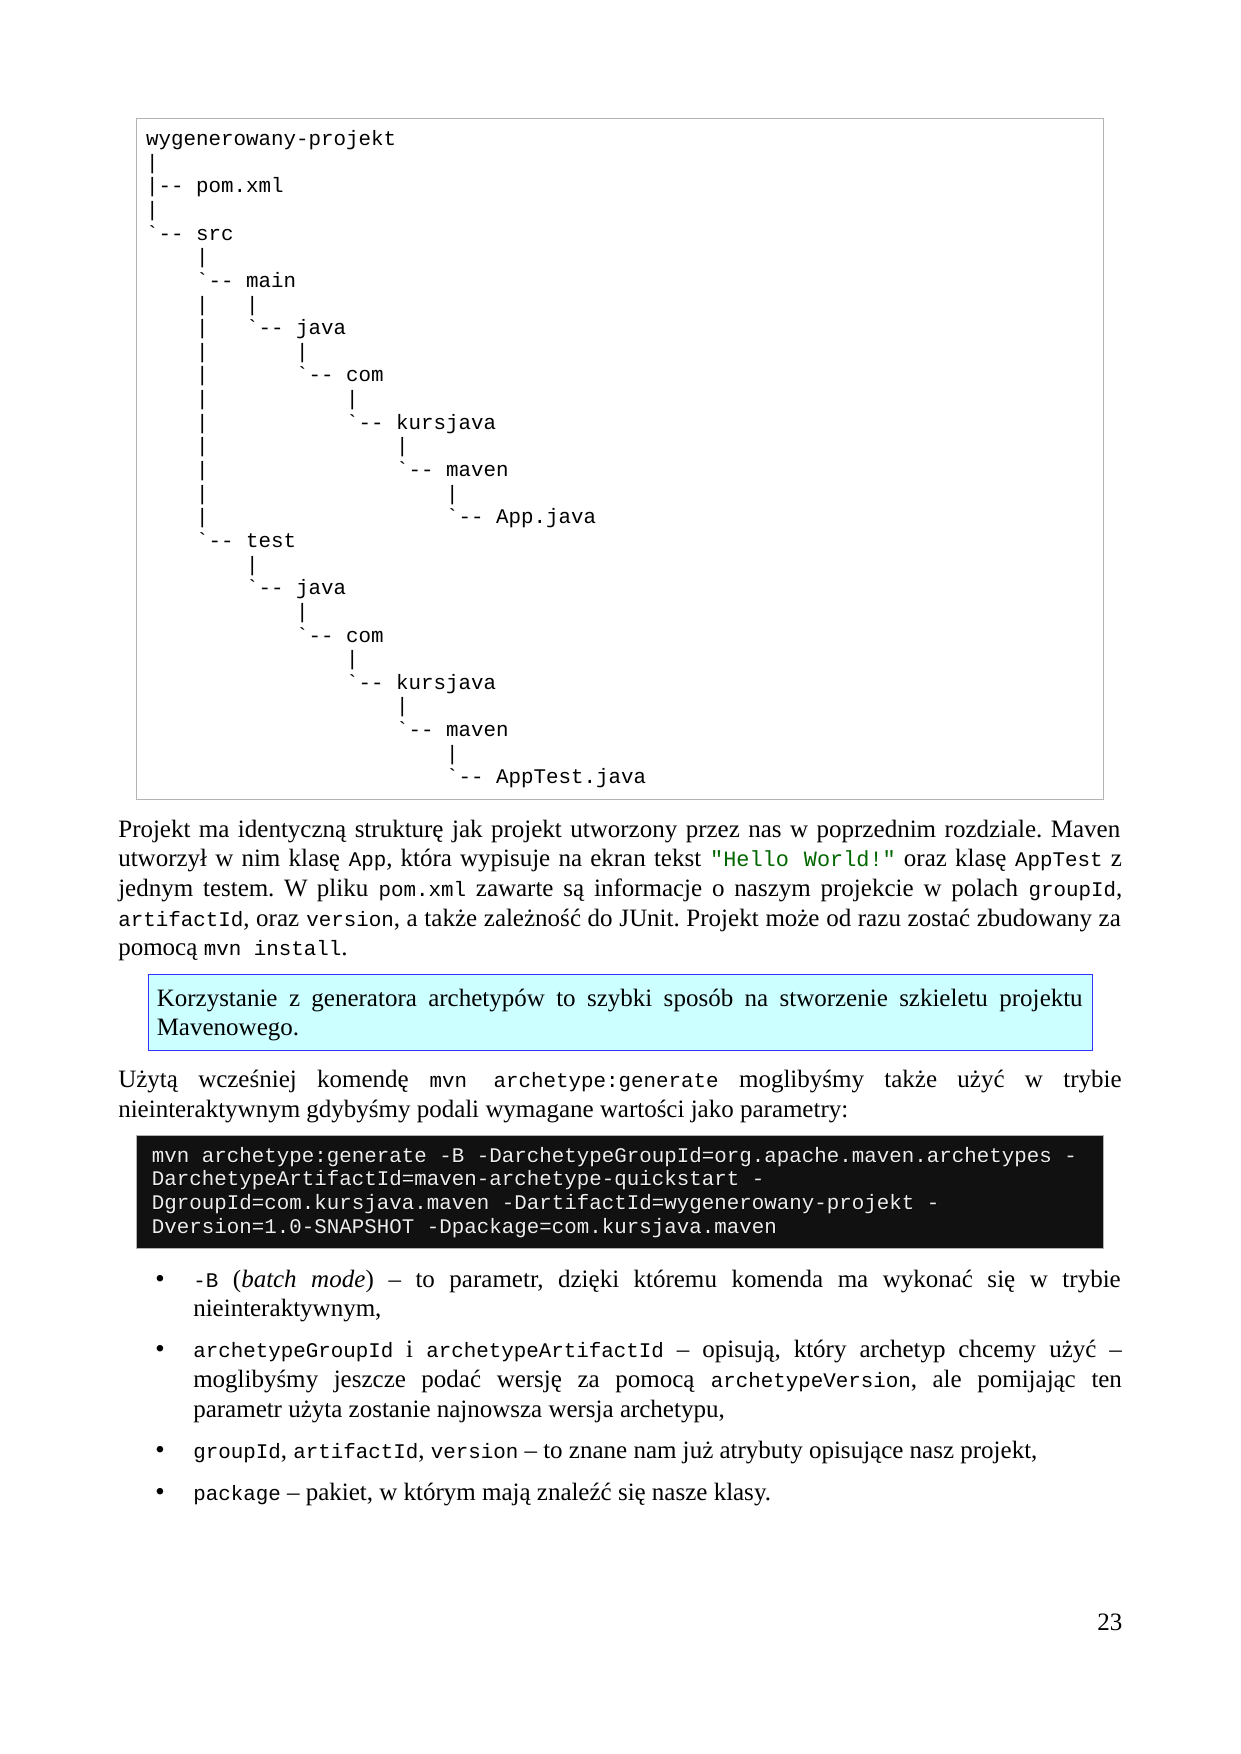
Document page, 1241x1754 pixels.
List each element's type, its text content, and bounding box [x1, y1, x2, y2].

text | `-- com [137, 354, 1103, 378]
text | | [137, 378, 1103, 402]
text | [137, 686, 1103, 709]
text | `-- maven [137, 449, 1103, 473]
text | [137, 142, 1103, 165]
list groupId, artifactId, version – to znane nam już atrybuty opisujące nasz projekt, [156, 1435, 1122, 1464]
text mvn archetype:generate -B -DarchetypeGroupId=org.apache.maven.archetypes -DarchetypeArtifactId=maven-archetype-quickstart -DgroupId=com.kursjava.maven -DartifactId=wygenerowany-projekt -Dversion=1.0-SNAPSHOT -Dpackage=com.kursjava.maven [137, 1136, 1103, 1248]
text | | [137, 284, 1103, 307]
text `-- src [137, 213, 1103, 236]
text `-- maven [137, 709, 1103, 733]
text | [137, 733, 1103, 757]
text |-- pom.xml [137, 165, 1103, 189]
text Korzystanie z generatora archetypów to szybki sposób na stworzenie szkieletu projektu Mavenowego. [149, 975, 1092, 1050]
list package – pakiet, w którym mają znaleźć się nasze klasy. [156, 1477, 1122, 1507]
text `-- kursjava [137, 662, 1103, 686]
text | [137, 236, 1103, 260]
text `-- com [137, 615, 1103, 638]
text | [137, 544, 1103, 567]
text | | [137, 473, 1103, 496]
text `-- test [137, 520, 1103, 544]
text `-- AppTest.java [137, 757, 1103, 799]
text wygenerowany-projekt [137, 119, 1103, 142]
text | `-- kursjava [137, 402, 1103, 426]
text | [137, 638, 1103, 662]
text | `-- App.java [137, 496, 1103, 520]
text | [137, 591, 1103, 615]
text | | [137, 331, 1103, 354]
text Użytą wcześniej komendę mvn archetype:generate moglibyśmy także użyć w trybie nieinteraktywnym gdybyśmy podali wymagane wartości jako parametry: [118, 1064, 1122, 1122]
text | `-- java [137, 307, 1103, 331]
list archetypeGroupId i archetypeArtifactId – opisują, który archetyp chcemy użyć – moglibyśmy jeszcze podać wersję za pomocą archetypeVersion, ale pomijając ten parametr użyta zostanie najnowsza wersja archetypu, [156, 1334, 1122, 1422]
text | [137, 189, 1103, 213]
text Projekt ma identyczną strukturę jak projekt utworzony przez nas w poprzednim rozdziale. Maven utworzył w nim klasę App, która wypisuje na ekran tekst "Hello World!" oraz klasę AppTest z jednym testem. W pliku pom.xml zawarte są informacje o naszym projekcie w polach groupId, artifactId, oraz version, a także zależność do JUnit. Projekt może od razu zostać zbudowany za pomocą mvn install. [118, 814, 1122, 962]
text `-- main [137, 260, 1103, 284]
list -B (batch mode) – to parametr, dzięki któremu komenda ma wykonać się w trybie nieinteraktywnym, [156, 1264, 1122, 1322]
text | | [137, 426, 1103, 449]
text `-- java [137, 567, 1103, 591]
